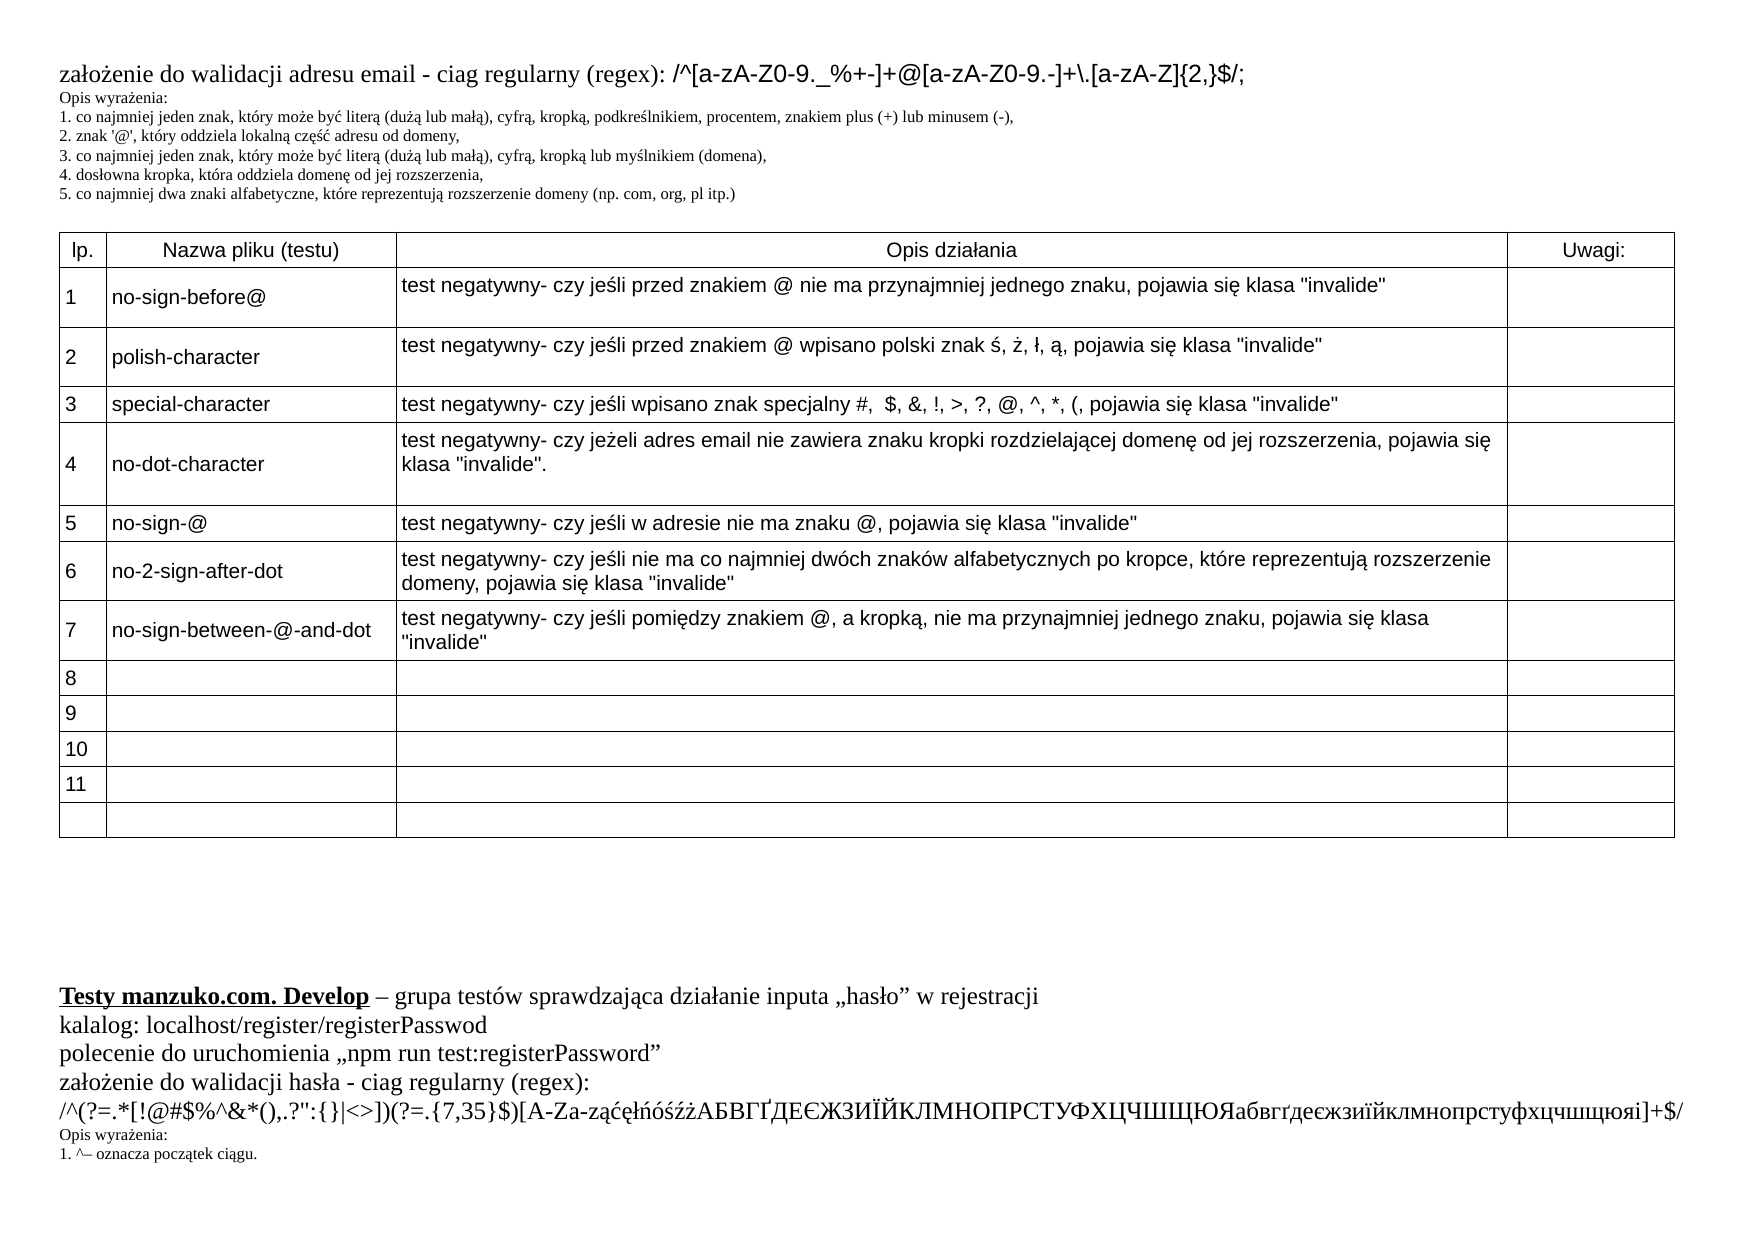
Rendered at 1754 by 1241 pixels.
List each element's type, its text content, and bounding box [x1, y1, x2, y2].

table_cell 6 [60, 542, 106, 600]
table_cell [107, 767, 396, 802]
table_header Nazwa pliku (testu) [107, 233, 396, 267]
table_header Uwagi: [1508, 233, 1674, 267]
table_cell [397, 732, 1507, 766]
text 1. ^– oznacza początek ciągu. [59, 1144, 1695, 1163]
table_cell 10 [60, 732, 106, 766]
table_cell [107, 732, 396, 766]
text 3. co najmniej jeden znak, który może być literą (dużą lub małą), cyfrą, kropką lub myślnikiem (domena), [59, 145, 1695, 164]
table_cell test negatywny- czy jeżeli adres email nie zawiera znaku kropki rozdzielającej domenę od jej rozszerzenia, pojawia się klasa "invalide". [397, 423, 1507, 505]
table_cell no-sign-between-@-and-dot [107, 601, 396, 659]
table_cell [1508, 803, 1674, 837]
text założenie do walidacji adresu email - ciag regularny (regex): /^[a-zA-Z0-9._%+-]+@[a-zA-Z0-9.-]+\.[a-zA-Z]{2,}$/; [59, 59, 1695, 88]
table_cell [397, 767, 1507, 802]
table_cell special-character [107, 387, 396, 422]
table_cell [397, 661, 1507, 695]
table_cell test negatywny- czy jeśli przed znakiem @ nie ma przynajmniej jednego znaku, pojawia się klasa "invalide" [397, 268, 1507, 327]
text 2. znak '@', który oddziela lokalną część adresu od domeny, [59, 126, 1695, 145]
table_cell test negatywny- czy jeśli pomiędzy znakiem @, a kropką, nie ma przynajmniej jednego znaku, pojawia się klasa "invalide" [397, 601, 1507, 659]
table_cell test negatywny- czy jeśli przed znakiem @ wpisano polski znak ś, ż, ł, ą, pojawia się klasa "invalide" [397, 328, 1507, 386]
table_cell test negatywny- czy jeśli wpisano znak specjalny #, $, &, !, >, ?, @, ^, *, (, pojawia się klasa "invalide" [397, 387, 1507, 422]
table_cell 3 [60, 387, 106, 422]
table_cell polish-character [107, 328, 396, 386]
text /^(?=.*[!@#$%^&*(),.?":{}|<>])(?=.{7,35}$)[A-Za-ząćęłńóśźżАБВГҐДЕЄЖЗИЇЙКЛМНОПРСТУФХЦЧШЩЮЯабвгґдеєжзиїйклмнопрстуфхцчшщюяі]+$/ [59, 1096, 1695, 1125]
text Opis wyrażenia: [59, 88, 1695, 107]
table_cell [1508, 661, 1674, 695]
table_cell no-sign-before@ [107, 268, 396, 327]
table_cell [1508, 601, 1674, 659]
table_cell [1508, 506, 1674, 541]
table_cell [1508, 328, 1674, 386]
text 4. dosłowna kropka, która oddziela domenę od jej rozszerzenia, [59, 164, 1695, 184]
table_cell [397, 696, 1507, 731]
text polecenie do uruchomienia „npm run test:registerPassword” [59, 1038, 1695, 1067]
table_cell 4 [60, 423, 106, 505]
table_header lp. [60, 233, 106, 267]
table_cell [1508, 387, 1674, 422]
table_cell [1508, 268, 1674, 327]
table_cell test negatywny- czy jeśli nie ma co najmniej dwóch znaków alfabetycznych po kropce, które reprezentują rozszerzenie domeny, pojawia się klasa "invalide" [397, 542, 1507, 600]
table_cell [1508, 542, 1674, 600]
table_cell 8 [60, 661, 106, 695]
table_cell [107, 803, 396, 837]
table_cell no-dot-character [107, 423, 396, 505]
table_cell [1508, 696, 1674, 731]
table_cell 5 [60, 506, 106, 541]
table_cell [107, 696, 396, 731]
text 5. co najmniej dwa znaki alfabetyczne, które reprezentują rozszerzenie domeny (np. com, org, pl itp.) [59, 184, 1695, 203]
text 1. co najmniej jeden znak, który może być literą (dużą lub małą), cyfrą, kropką, podkreślnikiem, procentem, znakiem plus (+) lub minusem (-), [59, 107, 1695, 126]
table_header Opis działania [397, 233, 1507, 267]
table_cell 7 [60, 601, 106, 659]
table_cell 11 [60, 767, 106, 802]
table_cell [60, 803, 106, 837]
text Opis wyrażenia: [59, 1125, 1695, 1144]
text kalalog: localhost/register/registerPasswod [59, 1010, 1695, 1038]
text założenie do walidacji hasła - ciag regularny (regex): [59, 1067, 1695, 1096]
table_cell test negatywny- czy jeśli w adresie nie ma znaku @, pojawia się klasa "invalide" [397, 506, 1507, 541]
table_cell [1508, 423, 1674, 505]
table_cell 2 [60, 328, 106, 386]
table_cell no-sign-@ [107, 506, 396, 541]
text Testy manzuko.com. Develop – grupa testów sprawdzająca działanie inputa „hasło” w rejestracji [59, 981, 1695, 1010]
table_cell [107, 661, 396, 695]
table_cell [1508, 767, 1674, 802]
table_cell 1 [60, 268, 106, 327]
table_cell [1508, 732, 1674, 766]
table_cell [397, 803, 1507, 837]
table_cell no-2-sign-after-dot [107, 542, 396, 600]
table_cell 9 [60, 696, 106, 731]
